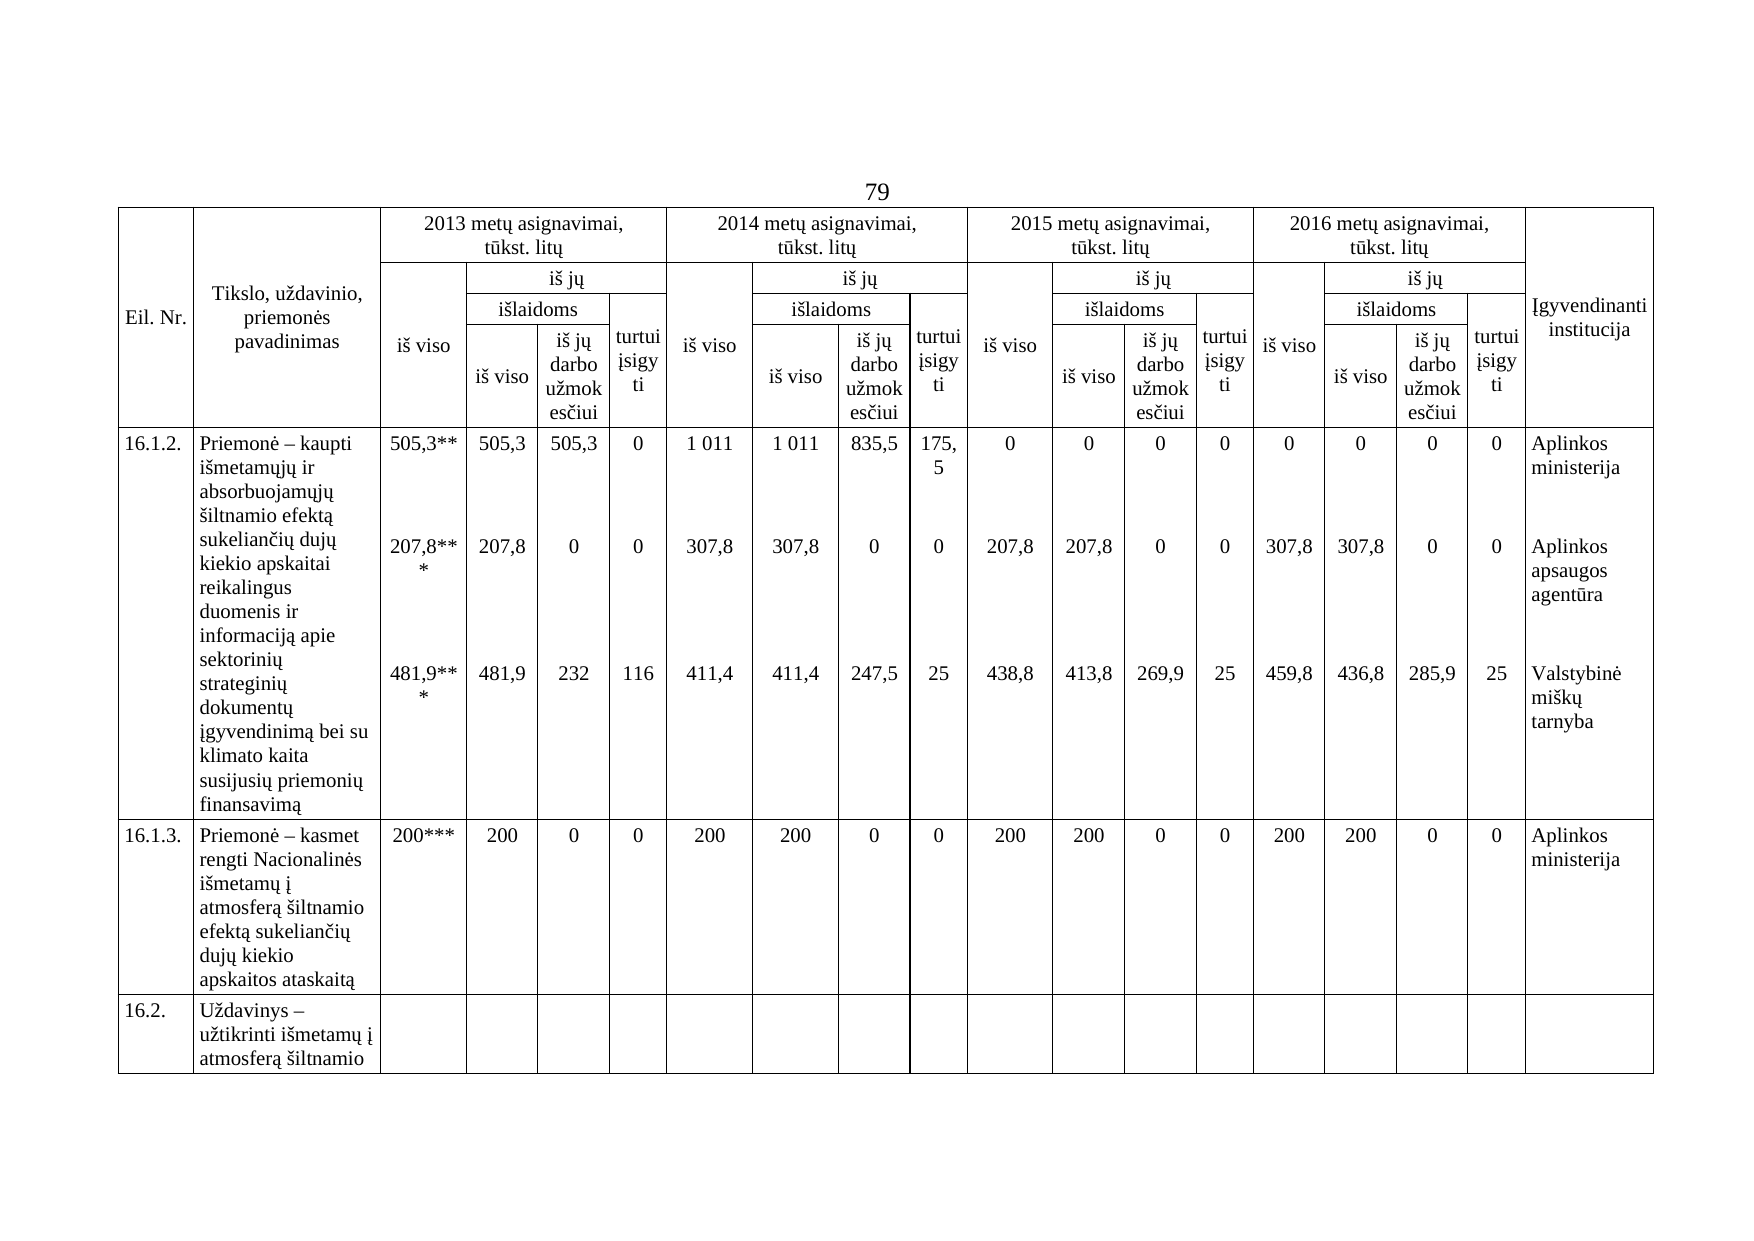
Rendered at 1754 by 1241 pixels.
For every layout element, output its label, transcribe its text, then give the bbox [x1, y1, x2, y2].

table_cell 0 [1125, 530, 1196, 657]
table_cell 411,4 [753, 657, 838, 818]
table_cell 0 [911, 820, 967, 994]
table_cell 0 [1397, 428, 1467, 530]
table_cell 438,8 [968, 657, 1052, 818]
table_cell 200 [753, 820, 838, 994]
table_cell išlaidoms [753, 294, 909, 323]
table_cell 307,8 [753, 530, 838, 657]
table_cell [1254, 995, 1324, 1073]
table_cell 505,3** [381, 428, 466, 530]
table_cell 200 [1254, 820, 1324, 994]
table_cell [381, 995, 466, 1073]
table_cell 0 [839, 820, 909, 994]
table_cell iš jų [753, 263, 967, 293]
table_cell 1 011 [753, 428, 838, 530]
table_cell 175,5 [911, 428, 967, 530]
table_cell Aplinkos ministerija [1526, 428, 1653, 530]
table_cell 0 [610, 428, 666, 530]
table_cell 200*** [381, 820, 466, 994]
table_cell [839, 995, 909, 1073]
table_cell [1397, 995, 1467, 1073]
table_cell 436,8 [1325, 657, 1396, 818]
table_cell 307,8 [667, 530, 752, 657]
table_cell 207,8*** [381, 530, 466, 657]
table_cell 25 [1468, 657, 1525, 818]
table_cell 16.1.2. [119, 428, 193, 818]
table_cell [1325, 995, 1396, 1073]
table_cell iš viso [1053, 325, 1124, 427]
table_cell 413,8 [1053, 657, 1124, 818]
table_cell 0 [1254, 428, 1324, 530]
table_cell [667, 995, 752, 1073]
table_cell 207,8 [1053, 530, 1124, 657]
table_cell 1 011 [667, 428, 752, 530]
table_cell iš viso [1325, 325, 1396, 427]
table_cell 232 [538, 657, 609, 818]
table_cell [467, 995, 537, 1073]
table_cell iš viso [381, 263, 466, 427]
table_cell [1468, 995, 1525, 1073]
table_cell 505,3 [467, 428, 537, 530]
table_cell 0 [1125, 428, 1196, 530]
table_cell Aplinkos apsaugos agentūra [1526, 530, 1653, 657]
table_cell 0 [538, 820, 609, 994]
table_cell 0 [1397, 530, 1467, 657]
table_cell 505,3 [538, 428, 609, 530]
table_cell [538, 995, 609, 1073]
table_cell [753, 995, 838, 1073]
table_cell išlaidoms [1053, 294, 1196, 323]
table_cell 207,8 [968, 530, 1052, 657]
table_cell išlaidoms [467, 294, 609, 323]
table_cell [1053, 995, 1124, 1073]
table_cell Uždavinys – užtikrinti išmetamų į atmosferą šiltnamio [194, 995, 380, 1073]
table_cell 0 [538, 530, 609, 657]
table_header Eil. Nr. [119, 208, 193, 427]
table_cell 481,9*** [381, 657, 466, 818]
table_header Tikslo, uždavinio, priemonės pavadinimas [194, 208, 380, 427]
table_cell 200 [667, 820, 752, 994]
table_cell [1125, 995, 1196, 1073]
table_cell 307,8 [1325, 530, 1396, 657]
table_cell Aplinkos ministerija [1526, 820, 1653, 994]
table_header 2013 metų asignavimai, tūkst. litų [381, 208, 666, 262]
table_cell 25 [1197, 657, 1253, 818]
table_cell 0 [1125, 820, 1196, 994]
table_cell 200 [467, 820, 537, 994]
table_cell iš viso [968, 263, 1052, 427]
table_cell Valstybinė miškų tarnyba [1526, 657, 1653, 818]
table_cell 0 [1468, 820, 1525, 994]
table_cell [610, 995, 666, 1073]
table_cell 481,9 [467, 657, 537, 818]
table_cell 200 [1325, 820, 1396, 994]
table_cell iš jų darbo užmokesčiui [839, 325, 909, 427]
table_cell iš viso [667, 263, 752, 427]
table_cell 0 [911, 530, 967, 657]
table_cell iš viso [1254, 263, 1324, 427]
table_cell iš jų darbo užmokesčiui [1397, 325, 1467, 427]
table_cell 0 [1197, 820, 1253, 994]
table_cell 835,5 [839, 428, 909, 530]
table_cell 0 [1397, 820, 1467, 994]
table_cell 0 [839, 530, 909, 657]
table_cell turtui įsigyti [610, 294, 666, 427]
table_cell [1197, 995, 1253, 1073]
table_cell 285,9 [1397, 657, 1467, 818]
table_header Įgyvendinanti institucija [1526, 208, 1653, 427]
table_cell [968, 995, 1052, 1073]
table_cell 207,8 [467, 530, 537, 657]
table_cell Priemonė – kaupti išmetamųjų ir absorbuojamųjų šiltnamio efektą sukeliančių dujų kiekio apskaitai reikalingus duomenis ir informaciją apie sektorinių strateginių dokumentų įgyvendinimą bei su klimato kaita susijusių priemonių finansavimą [194, 428, 380, 818]
table_cell iš jų [1325, 263, 1525, 293]
table_cell turtui įsigyti [911, 294, 967, 427]
table_cell 0 [1468, 530, 1525, 657]
table_cell iš jų [467, 263, 666, 293]
table_cell 16.2. [119, 995, 193, 1073]
table_cell 459,8 [1254, 657, 1324, 818]
table_header 2015 metų asignavimai, tūkst. litų [968, 208, 1253, 262]
table_cell išlaidoms [1325, 294, 1467, 323]
table_cell 0 [1197, 428, 1253, 530]
table_cell Priemonė – kasmet rengti Nacionalinės išmetamų į atmosferą šiltnamio efektą sukeliančių dujų kiekio apskaitos ataskaitą [194, 820, 380, 994]
table_cell iš jų darbo užmokesčiui [1125, 325, 1196, 427]
table_cell 25 [911, 657, 967, 818]
table_cell turtui įsigyti [1468, 294, 1525, 427]
table_cell 200 [1053, 820, 1124, 994]
table_cell 0 [968, 428, 1052, 530]
table_header 2016 metų asignavimai, tūkst. litų [1254, 208, 1525, 262]
table_cell 200 [968, 820, 1052, 994]
table_cell iš viso [467, 325, 537, 427]
table_cell 247,5 [839, 657, 909, 818]
table_cell 269,9 [1125, 657, 1196, 818]
table_cell iš viso [753, 325, 838, 427]
table_cell 0 [1325, 428, 1396, 530]
table_header 2014 metų asignavimai, tūkst. litų [667, 208, 967, 262]
table_cell 0 [1468, 428, 1525, 530]
table_cell [1526, 995, 1653, 1073]
table_cell [911, 995, 967, 1073]
table_cell 0 [610, 820, 666, 994]
table_cell 0 [1053, 428, 1124, 530]
table_cell 0 [610, 530, 666, 657]
table_cell iš jų darbo užmokesčiui [538, 325, 609, 427]
table_cell iš jų [1053, 263, 1253, 293]
table_cell 411,4 [667, 657, 752, 818]
table_cell 16.1.3. [119, 820, 193, 994]
table_cell turtui įsigyti [1197, 294, 1253, 427]
table_cell 307,8 [1254, 530, 1324, 657]
table_cell 116 [610, 657, 666, 818]
table_cell 0 [1197, 530, 1253, 657]
